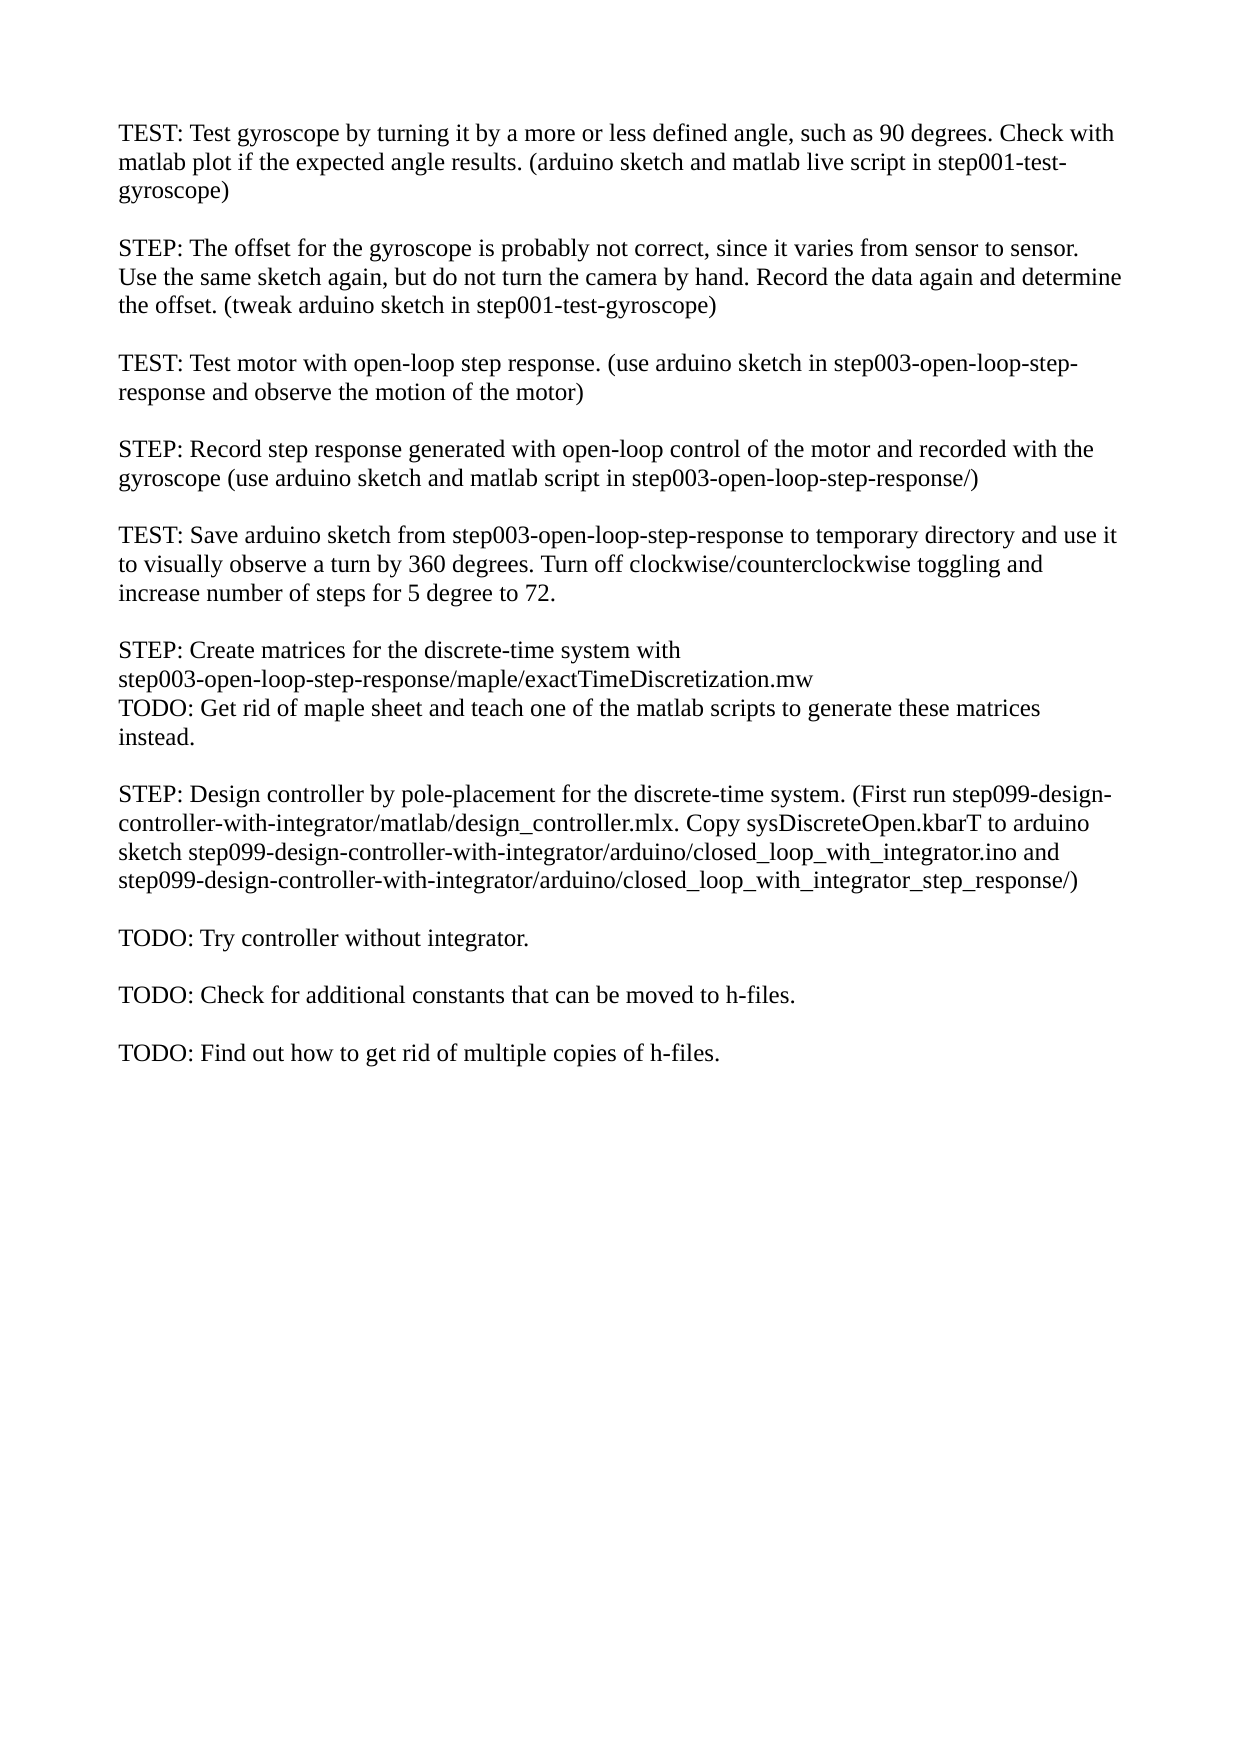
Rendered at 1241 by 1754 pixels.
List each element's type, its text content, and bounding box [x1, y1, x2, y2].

text TEST: Test motor with open-loop step response. (use arduino sketch in step003-open-loop-step-response and observe the motion of the motor) [118, 348, 1122, 406]
text TODO: Try controller without integrator. [118, 923, 1122, 952]
text TODO: Find out how to get rid of multiple copies of h-files. [118, 1038, 1122, 1067]
text STEP: Create matrices for the discrete-time system with step003-open-loop-step-response/maple/exactTimeDiscretization.mw [118, 636, 1122, 693]
text STEP: Design controller by pole-placement for the discrete-time system. (First run step099-design-controller-with-integrator/matlab/design_controller.mlx. Copy sysDiscreteOpen.kbarT to arduino sketch step099-design-controller-with-integrator/arduino/closed_loop_with_integrator.ino and [118, 779, 1122, 866]
text TODO: Get rid of maple sheet and teach one of the matlab scripts to generate these matrices instead. [118, 693, 1122, 751]
text TEST: Test gyroscope by turning it by a more or less defined angle, such as 90 degrees. Check with matlab plot if the expected angle results. (arduino sketch and matlab live script in step001-test-gyroscope) [118, 118, 1122, 204]
text TODO: Check for additional constants that can be moved to h-files. [118, 981, 1122, 1009]
text STEP: The offset for the gyroscope is probably not correct, since it varies from sensor to sensor. Use the same sketch again, but do not turn the camera by hand. Record the data again and determine the offset. (tweak arduino sketch in step001-test-gyroscope) [118, 233, 1122, 319]
text TEST: Save arduino sketch from step003-open-loop-step-response to temporary directory and use it to visually observe a turn by 360 degrees. Turn off clockwise/counterclockwise toggling and increase number of steps for 5 degree to 72. [118, 521, 1122, 607]
text STEP: Record step response generated with open-loop control of the motor and recorded with the gyroscope (use arduino sketch and matlab script in step003-open-loop-step-response/) [118, 434, 1122, 492]
text step099-design-controller-with-integrator/arduino/closed_loop_with_integrator_step_response/) [118, 866, 1122, 894]
